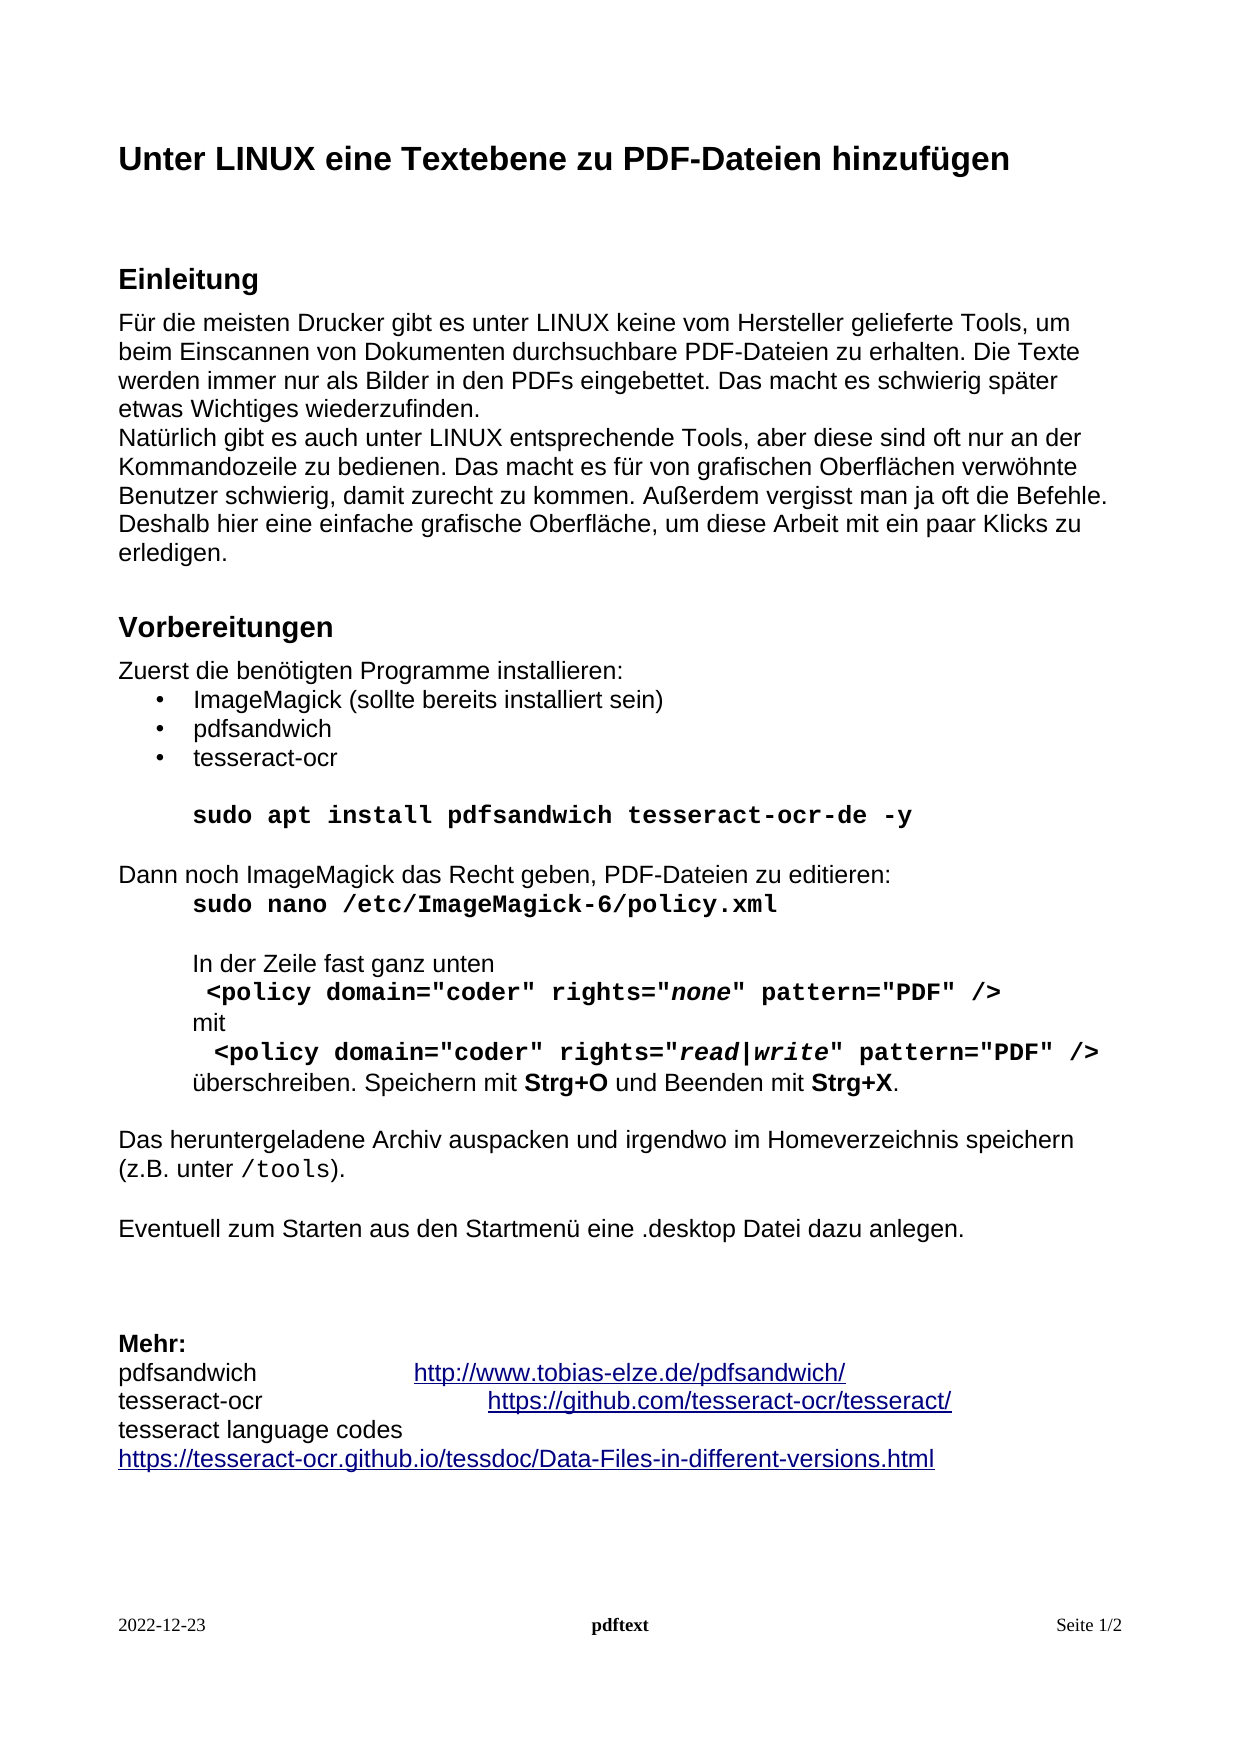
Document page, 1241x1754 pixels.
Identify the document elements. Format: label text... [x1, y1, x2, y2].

text überschreiben. Speichern mit Strg+O und Beenden mit Strg+X. [118, 1068, 1122, 1097]
text Mehr: [118, 1329, 1122, 1358]
text pdfsandwich http://www.tobias-elze.de/pdfsandwich/ [118, 1358, 1122, 1386]
text sudo nano /etc/ImageMagick-6/policy.xml [118, 889, 1122, 920]
text Das heruntergeladene Archiv auspacken und irgendwo im Homeverzeichnis speichern (z.B. unter /tools). [118, 1125, 1122, 1185]
text Dann noch ImageMagick das Recht geben, PDF-Dateien zu editieren: [118, 860, 1122, 889]
text Eventuell zum Starten aus den Startmenü eine .desktop Datei dazu anlegen. [118, 1214, 1122, 1243]
text https://tesseract-ocr.github.io/tessdoc/Data-Files-in-different-versions.html [118, 1444, 1122, 1473]
subtitle Unter LINUX eine Textebene zu PDF-Dateien hinzufügen [118, 139, 1122, 178]
list tesseract-ocr [156, 743, 1122, 772]
text tesseract-ocr https://github.com/tesseract-ocr/tesseract/ [118, 1386, 1122, 1415]
text Deshalb hier eine einfache grafische Oberfläche, um diese Arbeit mit ein paar Klicks zu erledigen. [118, 509, 1122, 567]
text In der Zeile fast ganz unten [118, 948, 1122, 977]
text mit [118, 1008, 1122, 1037]
text tesseract language codes [118, 1415, 1122, 1444]
text Natürlich gibt es auch unter LINUX entsprechende Tools, aber diese sind oft nur an der Kommandozeile zu bedienen. Das macht es für von grafischen Oberflächen verwöhnte Benutzer schwierig, damit zurecht zu kommen. Außerdem vergisst man ja oft die Befehle. [118, 423, 1122, 509]
text Zuerst die benötigten Programme installieren: [118, 656, 1122, 685]
list pdfsandwich [156, 714, 1122, 743]
text Für die meisten Drucker gibt es unter LINUX keine vom Hersteller gelieferte Tools, um beim Einscannen von Dokumenten durchsuchbare PDF-Dateien zu erhalten. Die Texte werden immer nur als Bilder in den PDFs eingebettet. Das macht es schwierig später etwas Wichtiges wiederzufinden. [118, 308, 1122, 423]
subtitle Einleitung [118, 262, 1122, 296]
text <policy domain="coder" rights="read|write" pattern="PDF" /> [118, 1037, 1122, 1068]
text <policy domain="coder" rights="none" pattern="PDF" /> [118, 977, 1122, 1008]
text sudo apt install pdfsandwich tesseract-ocr-de -y [118, 800, 1122, 831]
list ImageMagick (sollte bereits installiert sein) [156, 685, 1122, 714]
subtitle Vorbereitungen [118, 610, 1122, 644]
